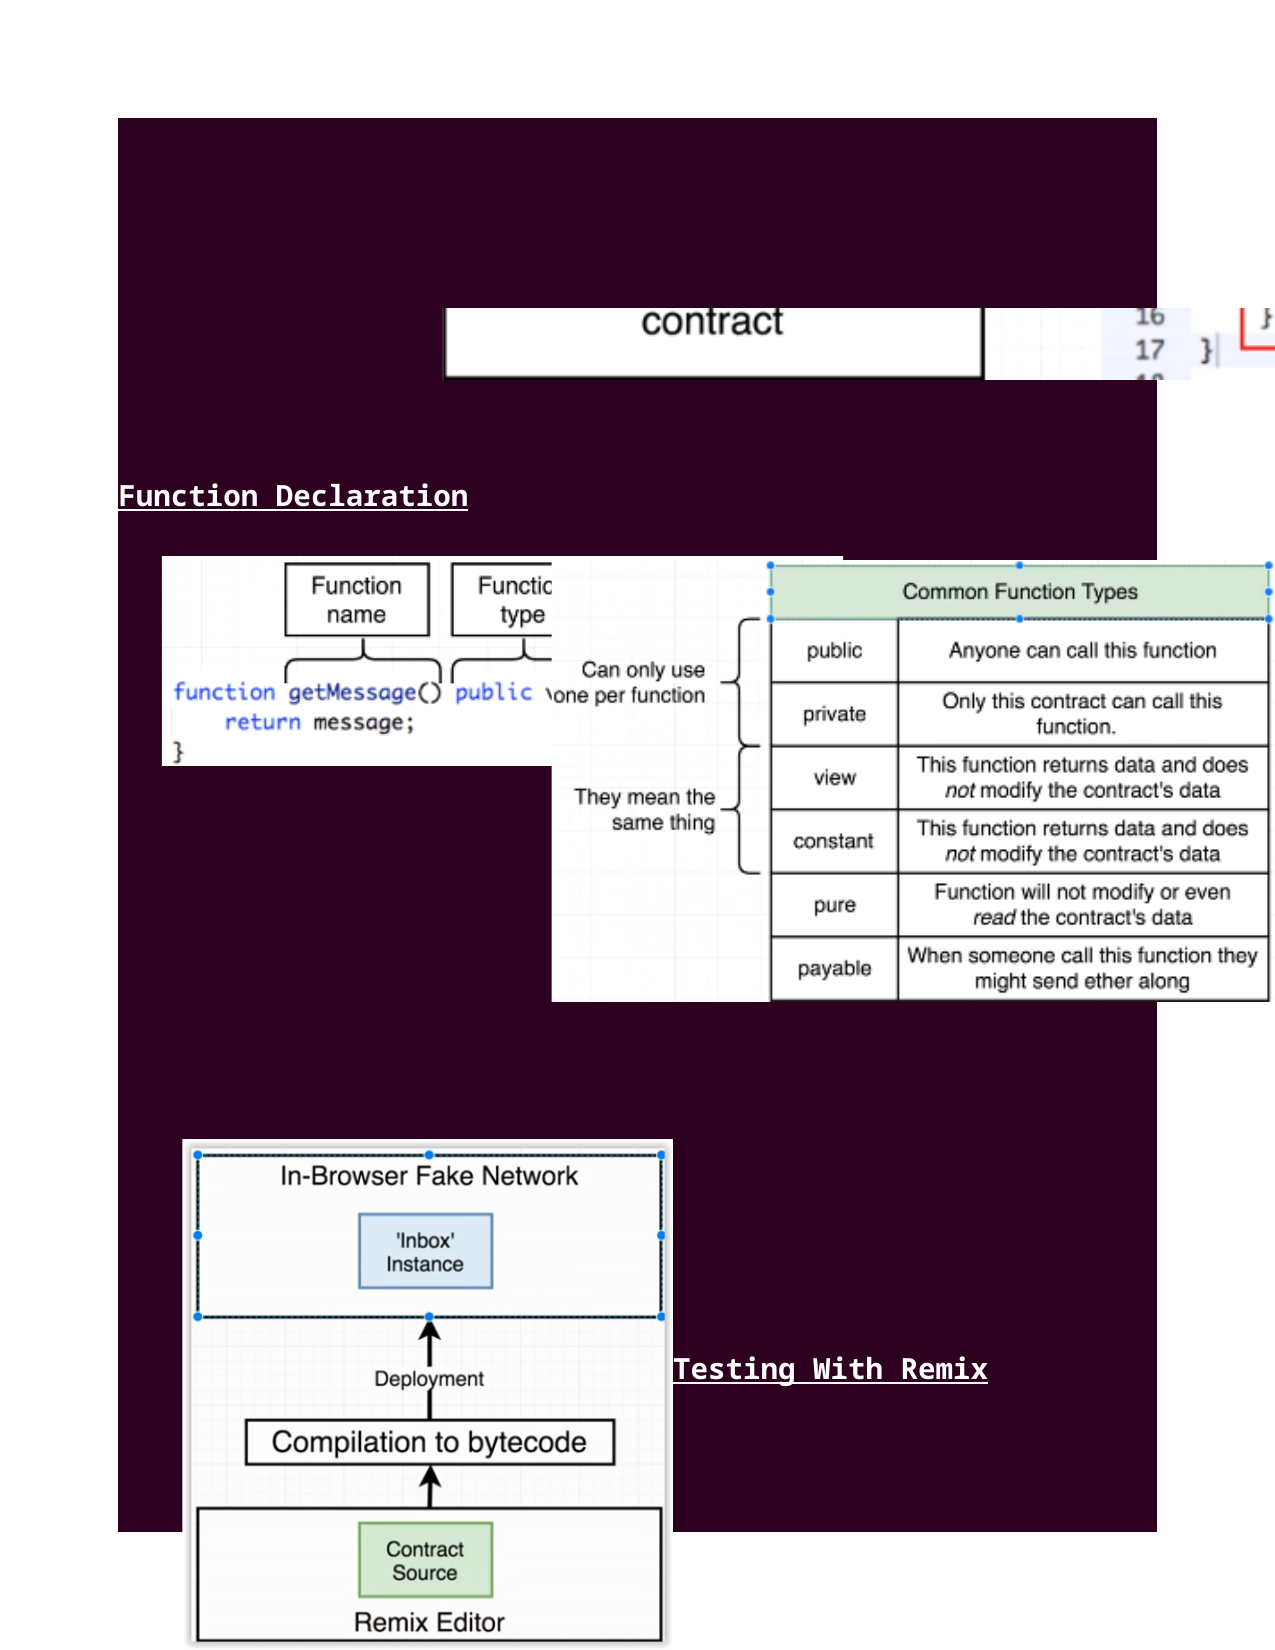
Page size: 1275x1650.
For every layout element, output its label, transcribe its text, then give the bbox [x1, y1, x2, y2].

picture [182, 1139, 673, 1650]
text [118, 1348, 182, 1388]
text Testing With Remix [673, 1348, 1157, 1388]
picture [161, 556, 1275, 1002]
text Function Declaration [118, 475, 1157, 515]
picture [442, 308, 1275, 380]
